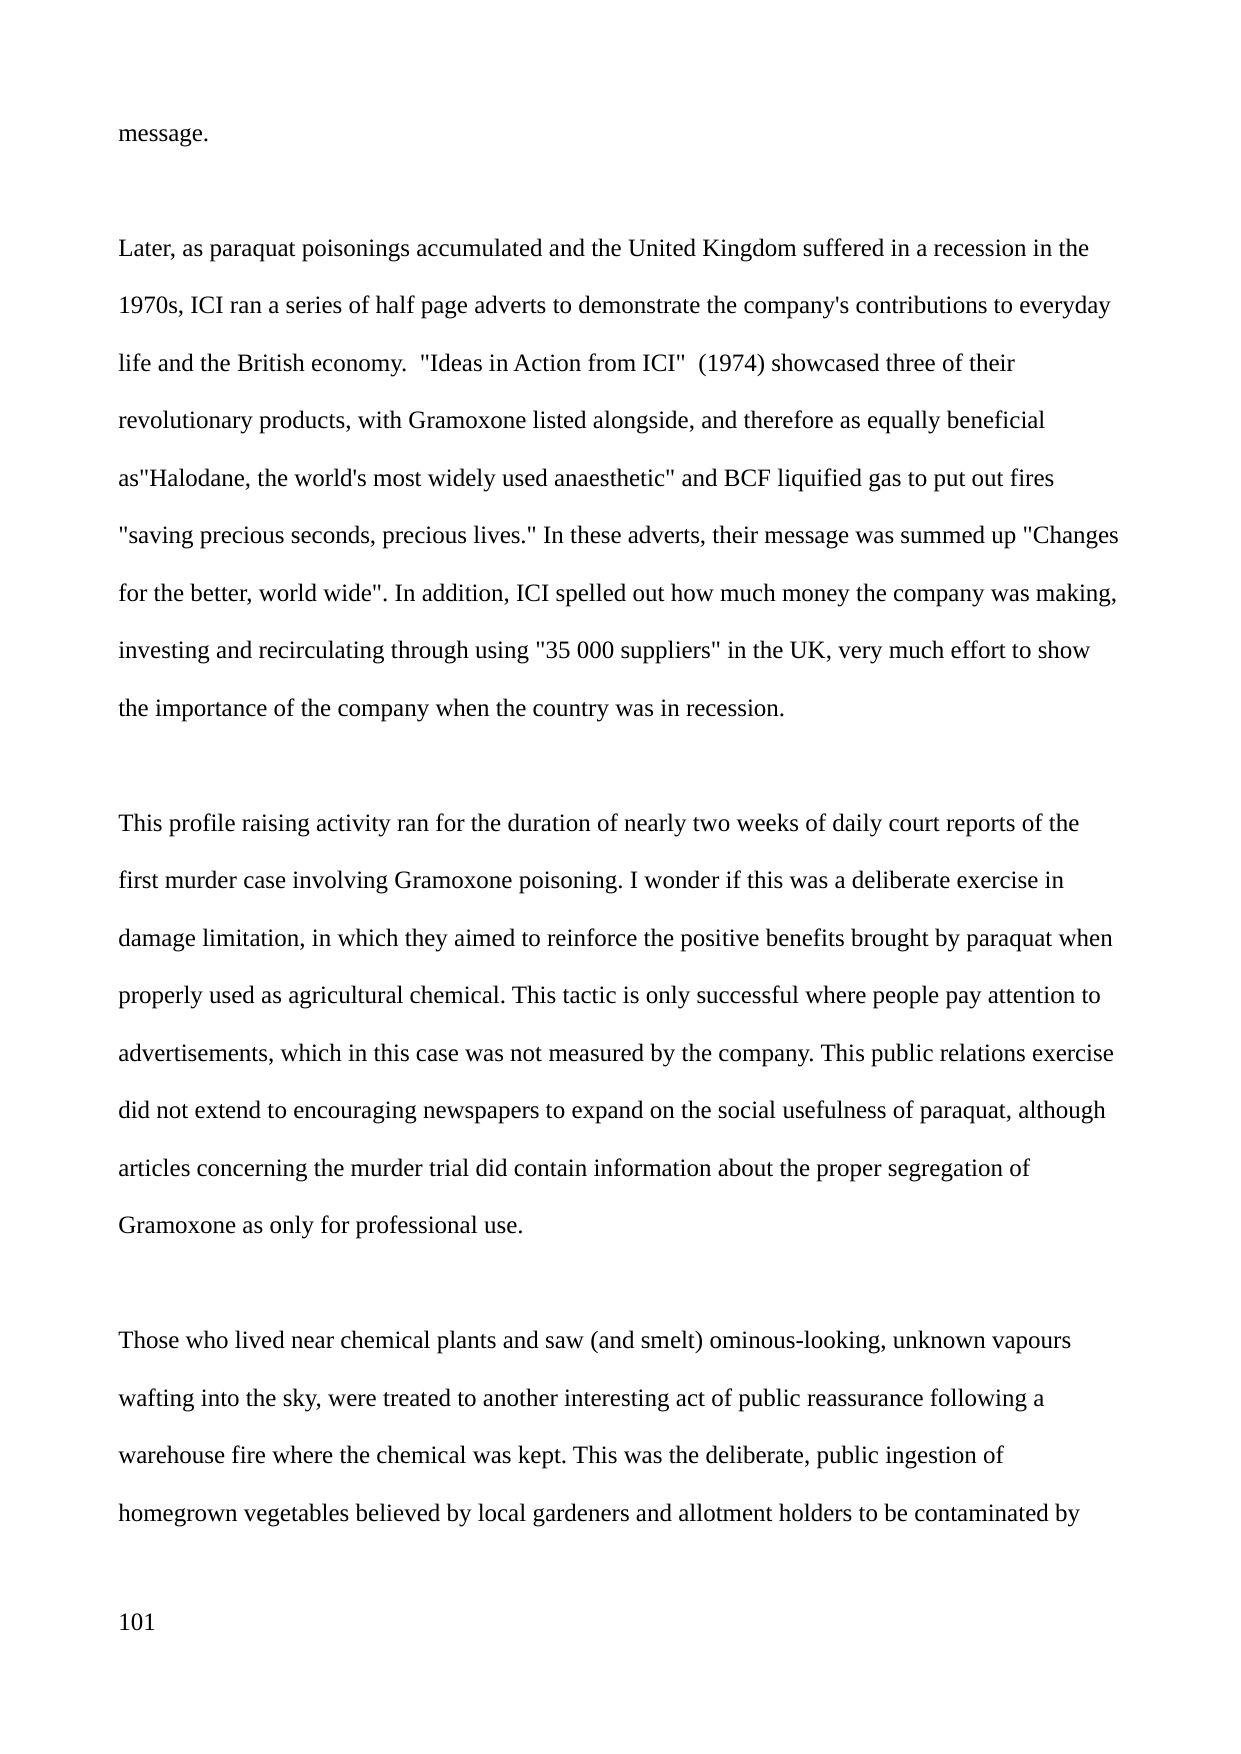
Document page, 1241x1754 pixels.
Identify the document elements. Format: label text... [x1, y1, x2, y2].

text Those who lived near chemical plants and saw (and smelt) ominous-looking, unknown vapours wafting into the sky, were treated to another interesting act of public reassurance following a warehouse fire where the chemical was kept. This was the deliberate, public ingestion of homegrown vegetables believed by local gardeners and allotment holders to be contaminated by [118, 1326, 1122, 1527]
text message. [118, 118, 1122, 147]
text Later, as paraquat poisonings accumulated and the United Kingdom suffered in a recession in the 1970s, ICI ran a series of half page adverts to demonstrate the company's contributions to everyday life and the British economy. "Ideas in Action from ICI" (1974) showcased three of their revolutionary products, with Gramoxone listed alongside, and therefore as equally beneficial as"Halodane, the world's most widely used anaesthetic" and BCF liquified gas to put out fires "saving precious seconds, precious lives." In these adverts, their message was summed up "Changes for the better, world wide". In addition, ICI spelled out how much money the company was making, investing and recirculating through using "35 000 suppliers" in the UK, very much effort to show the importance of the company when the country was in recession. [118, 233, 1122, 722]
text This profile raising activity ran for the duration of nearly two weeks of daily court reports of the first murder case involving Gramoxone poisoning. I wonder if this was a deliberate exercise in damage limitation, in which they aimed to reinforce the positive benefits brought by paraquat when properly used as agricultural chemical. This tactic is only successful where people pay attention to advertisements, which in this case was not measured by the company. This public relations exercise did not extend to encouraging newspapers to expand on the social usefulness of paraquat, although articles concerning the murder trial did contain information about the proper segregation of Gramoxone as only for professional use. [118, 808, 1122, 1239]
